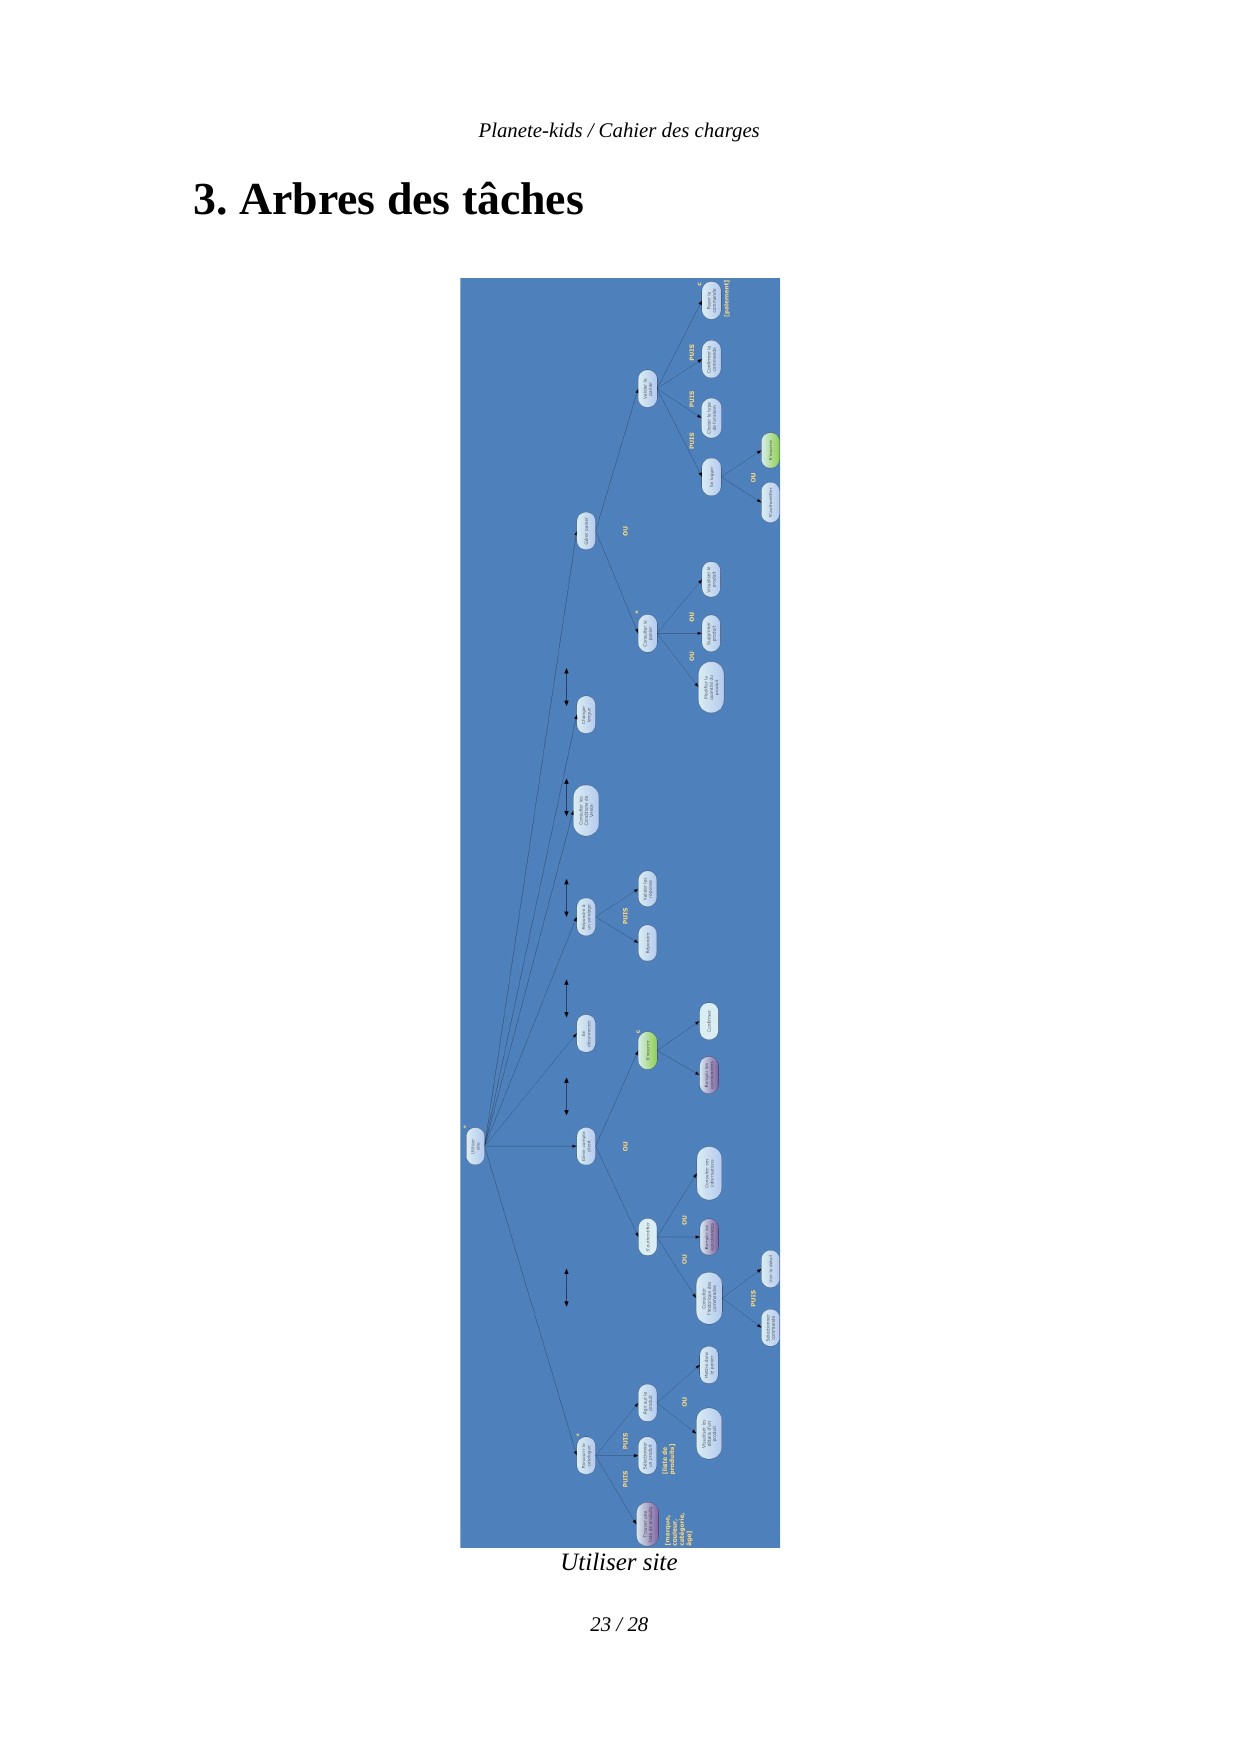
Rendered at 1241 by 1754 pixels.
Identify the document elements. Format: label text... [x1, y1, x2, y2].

subtitle Arbres des tâches [193, 172, 1122, 224]
text Utiliser site [460, 1548, 780, 1576]
picture [460, 278, 781, 1548]
